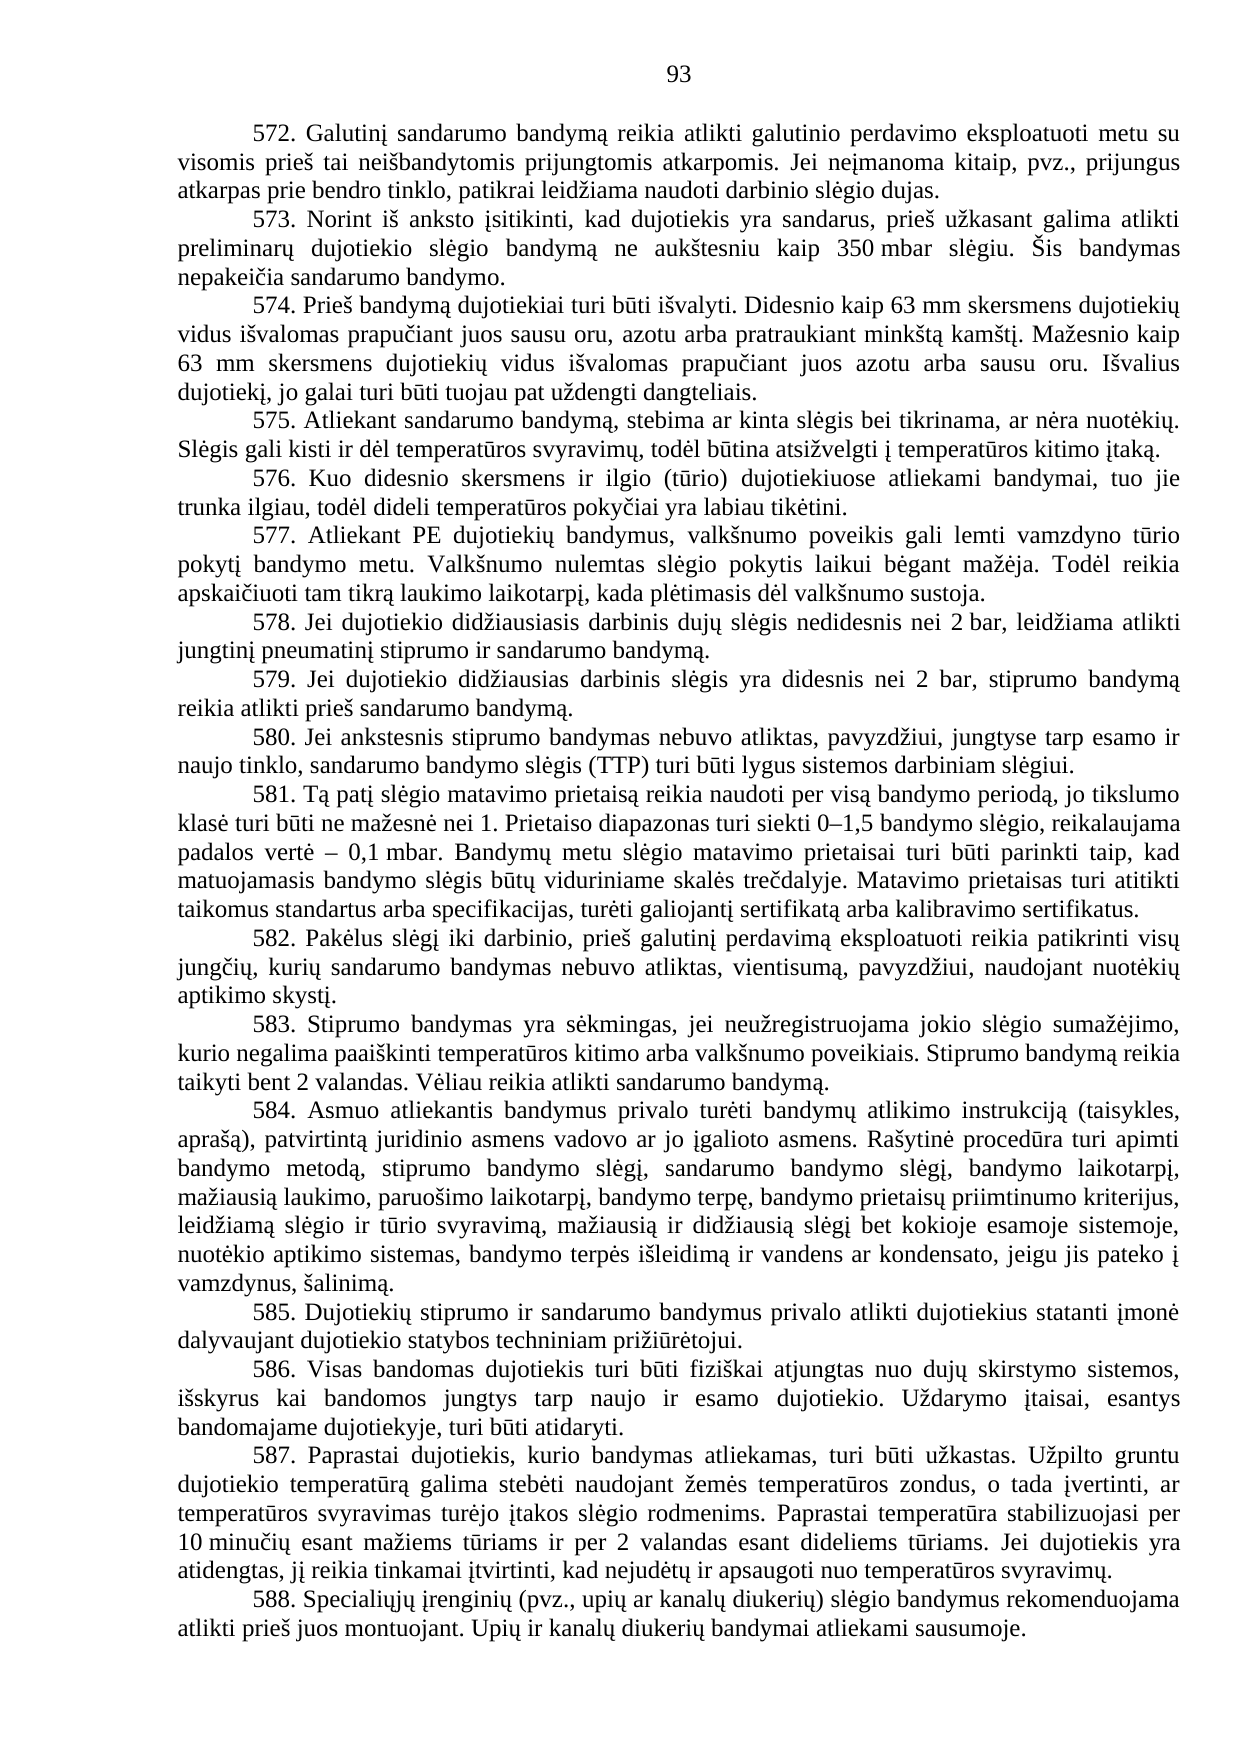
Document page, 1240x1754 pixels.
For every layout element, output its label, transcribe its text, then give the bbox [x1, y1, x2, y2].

text 573. Norint iš anksto įsitikinti, kad dujotiekis yra sandarus, prieš užkasant galima atlikti preliminarų dujotiekio slėgio bandymą ne aukštesniu kaip 350 mbar slėgiu. Šis bandymas nepakeičia sandarumo bandymo. [177, 204, 1181, 291]
text 588. Specialiųjų įrenginių (pvz., upių ar kanalų diukerių) slėgio bandymus rekomenduojama atlikti prieš juos montuojant. Upių ir kanalų diukerių bandymai atliekami sausumoje. [177, 1584, 1181, 1642]
text 586. Visas bandomas dujotiekis turi būti fiziškai atjungtas nuo dujų skirstymo sistemos, išskyrus kai bandomos jungtys tarp naujo ir esamo dujotiekio. Uždarymo įtaisai, esantys bandomajame dujotiekyje, turi būti atidaryti. [177, 1354, 1181, 1441]
text 584. Asmuo atliekantis bandymus privalo turėti bandymų atlikimo instrukciją (taisykles, aprašą), patvirtintą juridinio asmens vadovo ar jo įgalioto asmens. Rašytinė procedūra turi apimti bandymo metodą, stiprumo bandymo slėgį, sandarumo bandymo slėgį, bandymo laikotarpį, mažiausią laukimo, paruošimo laikotarpį, bandymo terpę, bandymo prietaisų priimtinumo kriterijus, leidžiamą slėgio ir tūrio svyravimą, mažiausią ir didžiausią slėgį bet kokioje esamoje sistemoje, nuotėkio aptikimo sistemas, bandymo terpės išleidimą ir vandens ar kondensato, jeigu jis pateko į vamzdynus, šalinimą. [177, 1096, 1181, 1297]
text 572. Galutinį sandarumo bandymą reikia atlikti galutinio perdavimo eksploatuoti metu su visomis prieš tai neišbandytomis prijungtomis atkarpomis. Jei neįmanoma kitaip, pvz., prijungus atkarpas prie bendro tinklo, patikrai leidžiama naudoti darbinio slėgio dujas. [177, 118, 1181, 204]
text 585. Dujotiekių stiprumo ir sandarumo bandymus privalo atlikti dujotiekius statanti įmonė dalyvaujant dujotiekio statybos techniniam prižiūrėtojui. [177, 1297, 1181, 1354]
text 576. Kuo didesnio skersmens ir ilgio (tūrio) dujotiekiuose atliekami bandymai, tuo jie trunka ilgiau, todėl dideli temperatūros pokyčiai yra labiau tikėtini. [177, 463, 1181, 521]
text 577. Atliekant PE dujotiekių bandymus, valkšnumo poveikis gali lemti vamzdyno tūrio pokytį bandymo metu. Valkšnumo nulemtas slėgio pokytis laikui bėgant mažėja. Todėl reikia apskaičiuoti tam tikrą laukimo laikotarpį, kada plėtimasis dėl valkšnumo sustoja. [177, 521, 1181, 607]
text 579. Jei dujotiekio didžiausias darbinis slėgis yra didesnis nei 2 bar, stiprumo bandymą reikia atlikti prieš sandarumo bandymą. [177, 664, 1181, 722]
text 578. Jei dujotiekio didžiausiasis darbinis dujų slėgis nedidesnis nei 2 bar, leidžiama atlikti jungtinį pneumatinį stiprumo ir sandarumo bandymą. [177, 607, 1181, 664]
text 582. Pakėlus slėgį iki darbinio, prieš galutinį perdavimą eksploatuoti reikia patikrinti visų jungčių, kurių sandarumo bandymas nebuvo atliktas, vientisumą, pavyzdžiui, naudojant nuotėkių aptikimo skystį. [177, 923, 1181, 1009]
text 574. Prieš bandymą dujotiekiai turi būti išvalyti. Didesnio kaip 63 mm skersmens dujotiekių vidus išvalomas prapučiant juos sausu oru, azotu arba pratraukiant minkštą kamštį. Mažesnio kaip 63 mm skersmens dujotiekių vidus išvalomas prapučiant juos azotu arba sausu oru. Išvalius dujotiekį, jo galai turi būti tuojau pat uždengti dangteliais. [177, 291, 1181, 406]
text 587. Paprastai dujotiekis, kurio bandymas atliekamas, turi būti užkastas. Užpilto gruntu dujotiekio temperatūrą galima stebėti naudojant žemės temperatūros zondus, o tada įvertinti, ar temperatūros svyravimas turėjo įtakos slėgio rodmenims. Paprastai temperatūra stabilizuojasi per 10 minučių esant mažiems tūriams ir per 2 valandas esant dideliems tūriams. Jei dujotiekis yra atidengtas, jį reikia tinkamai įtvirtinti, kad nejudėtų ir apsaugoti nuo temperatūros svyravimų. [177, 1441, 1181, 1584]
text 580. Jei ankstesnis stiprumo bandymas nebuvo atliktas, pavyzdžiui, jungtyse tarp esamo ir naujo tinklo, sandarumo bandymo slėgis (TTP) turi būti lygus sistemos darbiniam slėgiui. [177, 722, 1181, 779]
text 581. Tą patį slėgio matavimo prietaisą reikia naudoti per visą bandymo periodą, jo tikslumo klasė turi būti ne mažesnė nei 1. Prietaiso diapazonas turi siekti 0–1,5 bandymo slėgio, reikalaujama padalos vertė – 0,1 mbar. Bandymų metu slėgio matavimo prietaisai turi būti parinkti taip, kad matuojamasis bandymo slėgis būtų viduriniame skalės trečdalyje. Matavimo prietaisas turi atitikti taikomus standartus arba specifikacijas, turėti galiojantį sertifikatą arba kalibravimo sertifikatus. [177, 779, 1181, 923]
text 575. Atliekant sandarumo bandymą, stebima ar kinta slėgis bei tikrinama, ar nėra nuotėkių. Slėgis gali kisti ir dėl temperatūros svyravimų, todėl būtina atsižvelgti į temperatūros kitimo įtaką. [177, 406, 1181, 463]
text 583. Stiprumo bandymas yra sėkmingas, jei neužregistruojama jokio slėgio sumažėjimo, kurio negalima paaiškinti temperatūros kitimo arba valkšnumo poveikiais. Stiprumo bandymą reikia taikyti bent 2 valandas. Vėliau reikia atlikti sandarumo bandymą. [177, 1009, 1181, 1096]
